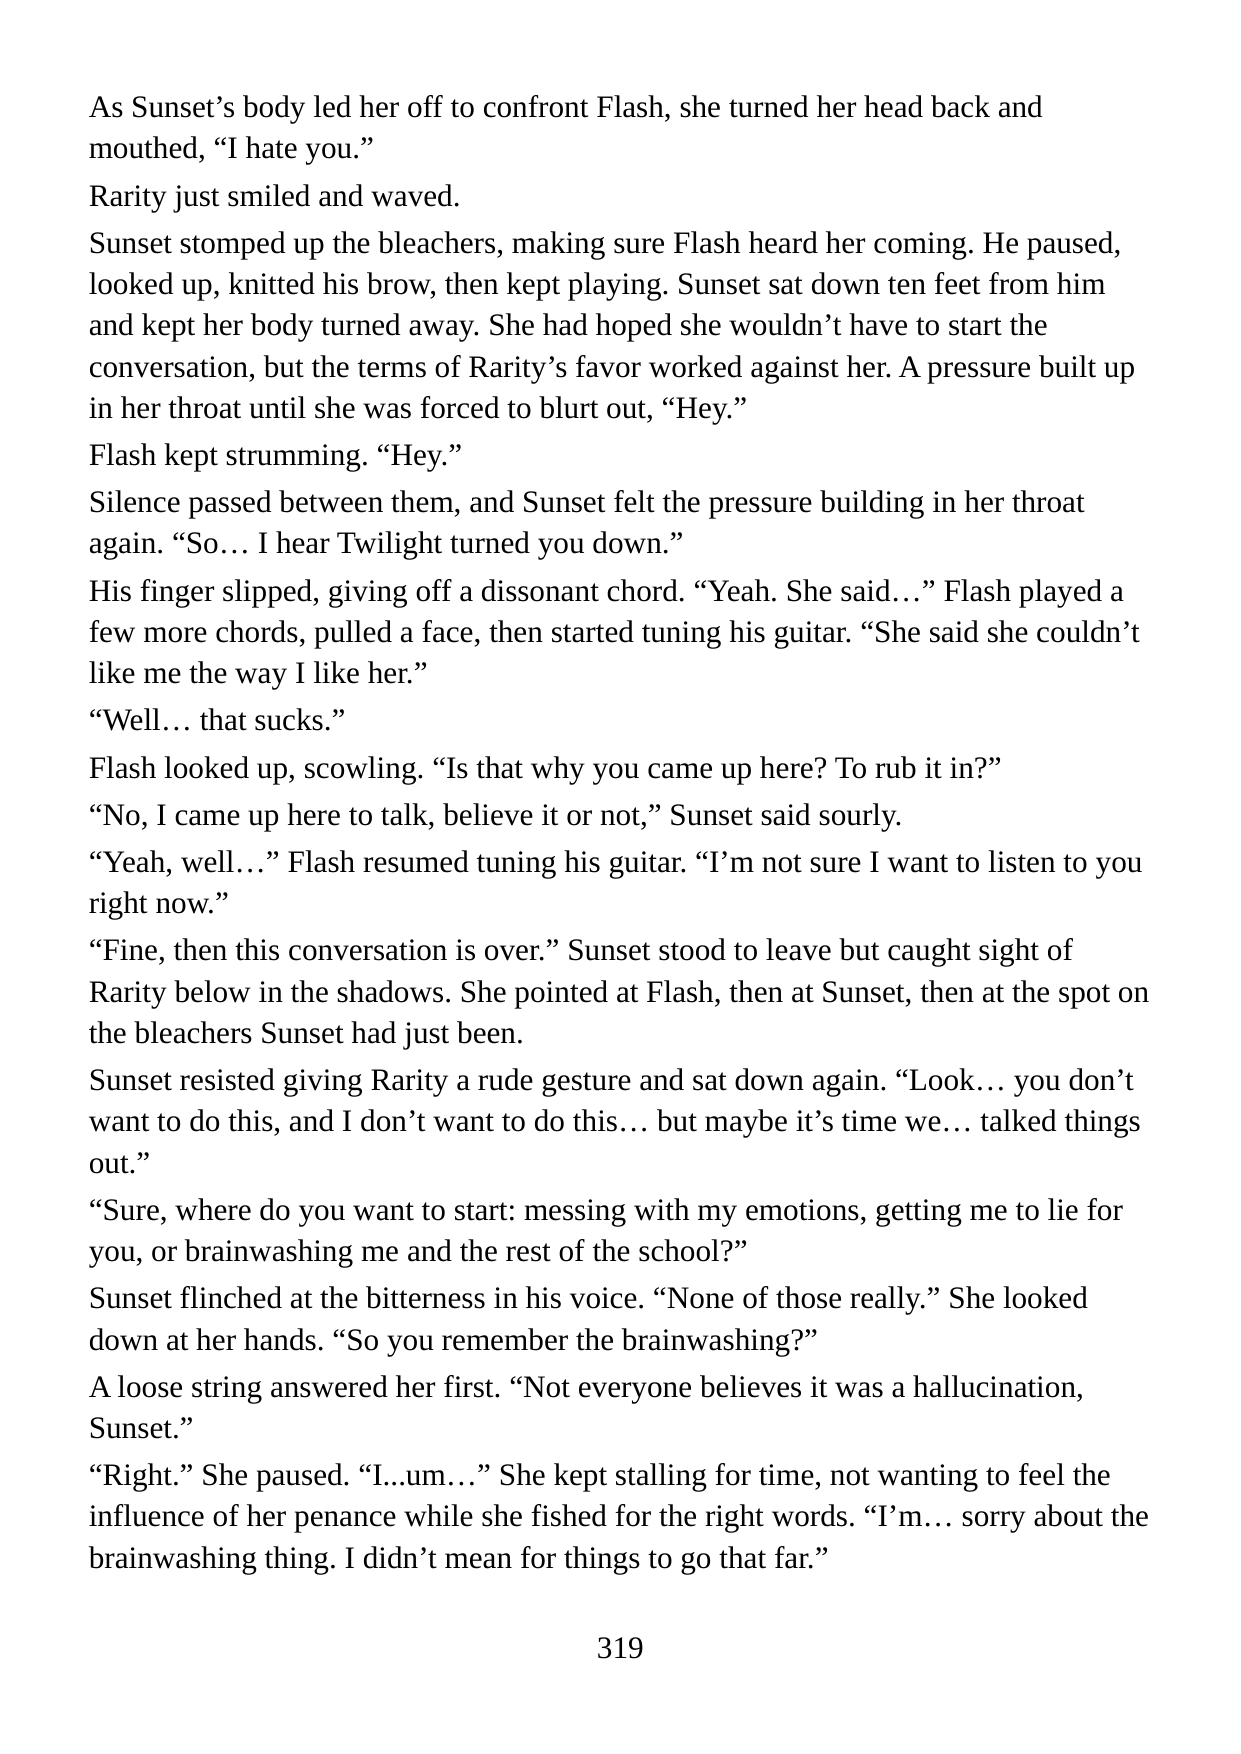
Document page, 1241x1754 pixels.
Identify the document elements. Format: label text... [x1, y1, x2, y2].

text Flash looked up, scowling. “Is that why you came up here? To rub it in?” [88, 749, 1152, 785]
text “No, I came up here to talk, believe it or not,” Sunset said sourly. [88, 796, 1152, 832]
text Rarity just smiled and waved. [88, 177, 1152, 213]
text His finger slipped, giving off a dissonant chord. “Yeah. She said…” Flash played a few more chords, pulled a face, then started tuning his guitar. “She said she couldn’t like me the way I like her.” [88, 572, 1152, 690]
text Sunset stomped up the bleachers, making sure Flash heard her coming. He paused, looked up, knitted his brow, then kept playing. Sunset sat down ten feet from him and kept her body turned away. She had hoped she wouldn’t have to start the conversation, but the terms of Rarity’s favor worked against her. A pressure built up in her throat until she was forced to blurt out, “Hey.” [88, 224, 1152, 425]
text Flash kept strumming. “Hey.” [88, 436, 1152, 472]
text “Well… that sucks.” [88, 702, 1152, 738]
text As Sunset’s body led her off to confront Flash, she turned her head back and mouthed, “I hate you.” [88, 88, 1152, 166]
text A loose string answered her first. “Not everyone believes it was a hallucination, Sunset.” [88, 1368, 1152, 1445]
text “Sure, where do you want to start: messing with my emotions, getting me to lie for you, or brainwashing me and the rest of the school?” [88, 1191, 1152, 1268]
text “Yeah, well…” Flash resumed tuning his guitar. “I’m not sure I want to listen to you right now.” [88, 843, 1152, 920]
text Silence passed between them, and Sunset felt the pressure building in her throat again. “So… I hear Twilight turned you down.” [88, 483, 1152, 561]
text Sunset flinched at the bitterness in his voice. “None of those really.” She looked down at her hands. “So you remember the brainwashing?” [88, 1279, 1152, 1357]
text Sunset resisted giving Rarity a rude gesture and sat down again. “Look… you don’t want to do this, and I don’t want to do this… but maybe it’s time we… talked things out.” [88, 1061, 1152, 1180]
text “Right.” She paused. “I...um…” She kept stalling for time, not wanting to feel the influence of her penance while she fished for the right words. “I’m… sorry about the brainwashing thing. I didn’t mean for things to go that far.” [88, 1456, 1152, 1575]
text “Fine, then this conversation is over.” Sunset stood to leave but caught sight of Rarity below in the shadows. She pointed at Flash, then at Sunset, then at the spot on the bleachers Sunset had just been. [88, 932, 1152, 1050]
